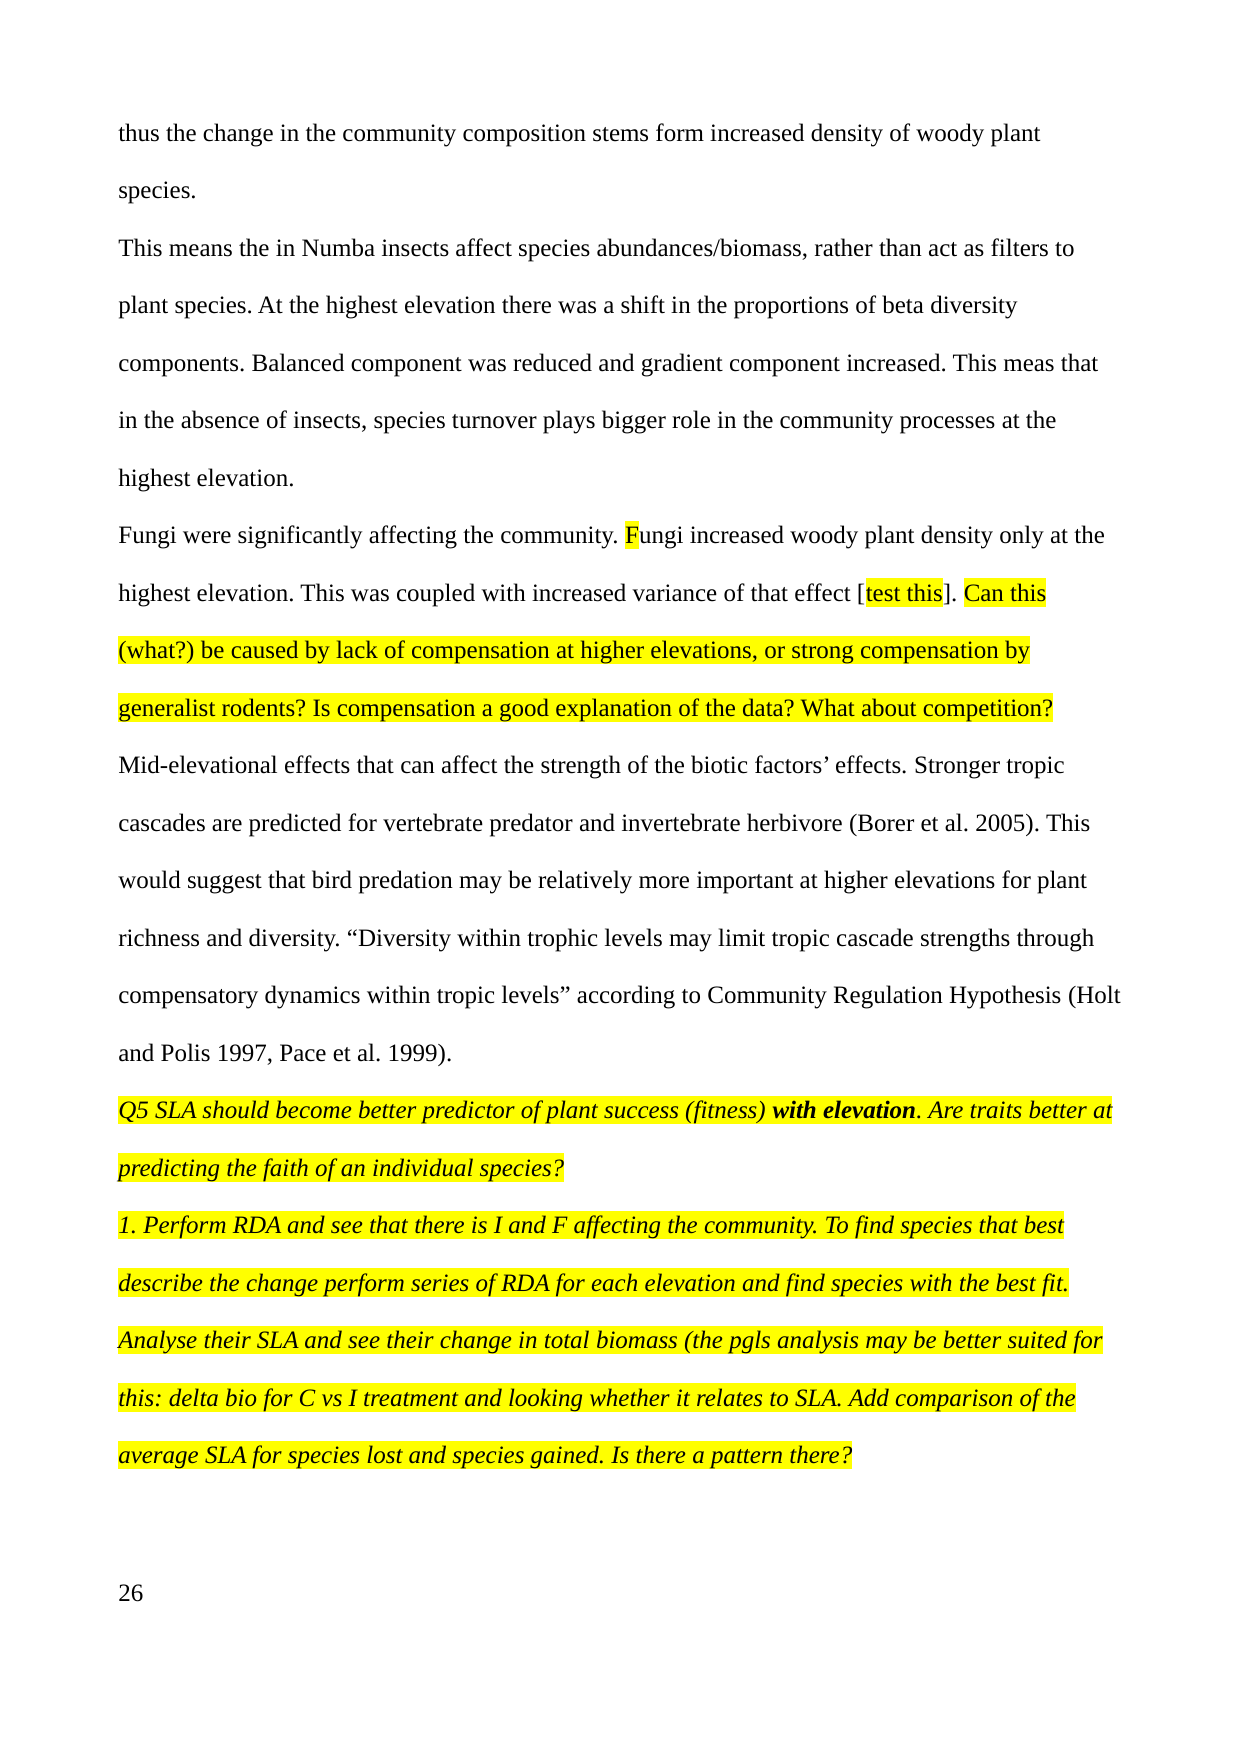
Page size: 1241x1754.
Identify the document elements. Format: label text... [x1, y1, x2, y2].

text This means the in Numba insects affect species abundances/biomass, rather than act as filters to plant species. At the highest elevation there was a shift in the proportions of beta diversity components. Balanced component was reduced and gradient component increased. This meas that in the absence of insects, species turnover plays bigger role in the community processes at the highest elevation. [118, 233, 1122, 492]
text Q5 SLA should become better predictor of plant success (fitness) with elevation. Are traits better at predicting the faith of an individual species? [118, 1096, 1122, 1182]
text Mid-elevational effects that can affect the strength of the biotic factors’ effects. Stronger tropic cascades are predicted for vertebrate predator and invertebrate herbivore (Borer et al. 2005). This would suggest that bird predation may be relatively more important at higher elevations for plant richness and diversity. “Diversity within trophic levels may limit tropic cascade strengths through compensatory dynamics within tropic levels” according to Community Regulation Hypothesis (Holt and Polis 1997, Pace et al. 1999). [118, 751, 1122, 1067]
text Fungi were significantly affecting the community. Fungi increased woody plant density only at the highest elevation. This was coupled with increased variance of that effect [test this]. Can this (what?) be caused by lack of compensation at higher elevations, or strong compensation by generalist rodents? Is compensation a good explanation of the data? What about competition? [118, 521, 1122, 722]
text thus the change in the community composition stems form increased density of woody plant species. [118, 118, 1122, 204]
text 1. Perform RDA and see that there is I and F affecting the community. To find species that best describe the change perform series of RDA for each elevation and find species with the best fit. Analyse their SLA and see their change in total biomass (the pgls analysis may be better suited for this: delta bio for C vs I treatment and looking whether it relates to SLA. Add comparison of the average SLA for species lost and species gained. Is there a pattern there? [118, 1211, 1122, 1469]
